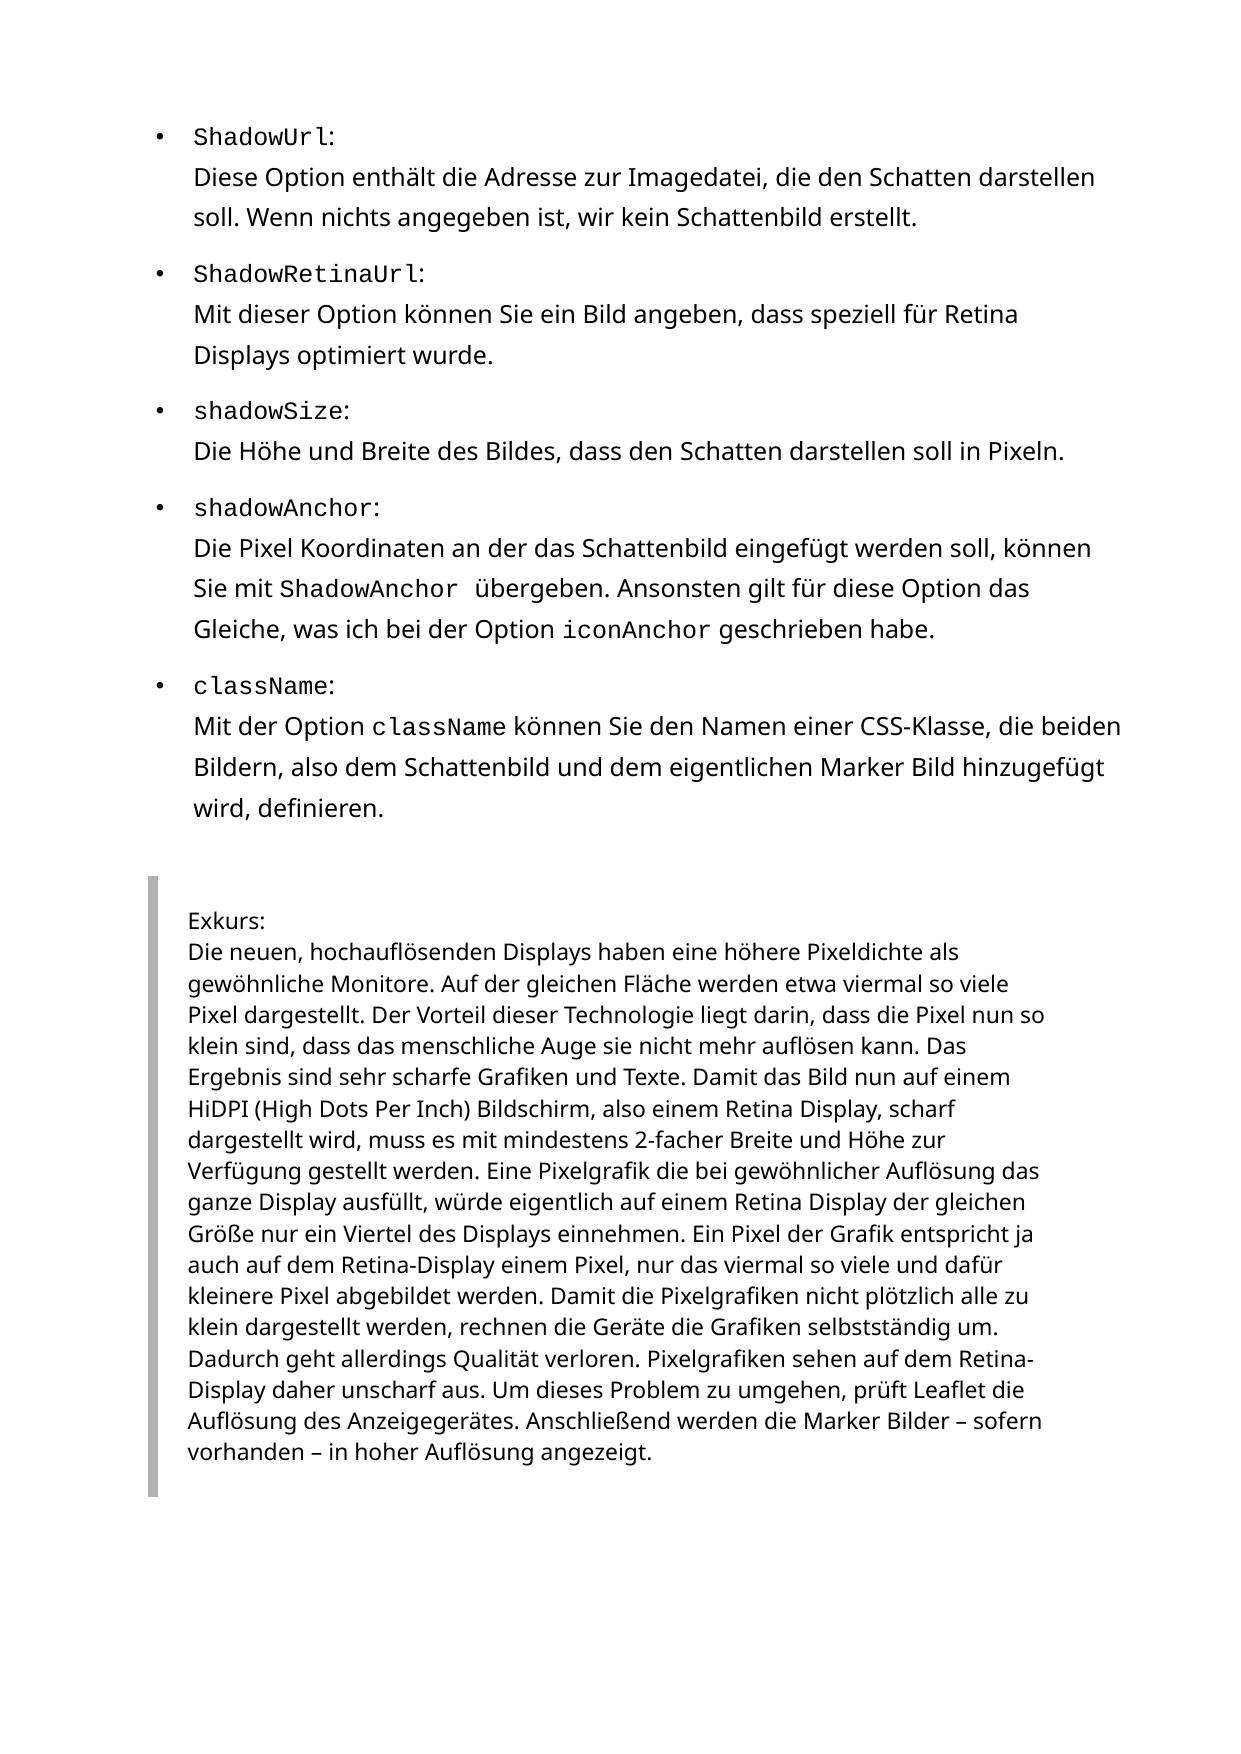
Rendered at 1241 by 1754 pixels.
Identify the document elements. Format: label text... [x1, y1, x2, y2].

list ShadowUrl: Diese Option enthält die Adresse zur Imagedatei, die den Schatten darstellen soll. Wenn nichts angegeben ist, wir kein Schattenbild erstellt. [156, 118, 1122, 234]
list ShadowRetinaUrl: Mit dieser Option können Sie ein Bild angeben, dass speziell für Retina Displays optimiert wurde. [156, 255, 1122, 371]
text Exkurs: Die neuen, hochauflösenden Displays haben eine höhere Pixeldichte als gewöhnliche Monitore. Auf der gleichen Fläche werden etwa viermal so viele Pixel dargestellt. Der Vorteil dieser Technologie liegt darin, dass die Pixel nun so klein sind, dass das menschliche Auge sie nicht mehr auflösen kann. Das Ergebnis sind sehr scharfe Grafiken und Texte. Damit das Bild nun auf einem HiDPI (High Dots Per Inch) Bildschirm, also einem Retina Display, scharf dargestellt wird, muss es mit mindestens 2-facher Breite und Höhe zur Verfügung gestellt werden. Eine Pixelgrafik die bei gewöhnlicher Auflösung das ganze Display ausfüllt, würde eigentlich auf einem Retina Display der gleichen Größe nur ein Viertel des Displays einnehmen. Ein Pixel der Grafik entspricht ja auch auf dem Retina-Display einem Pixel, nur das viermal so viele und dafür kleinere Pixel abgebildet werden. Damit die Pixelgrafiken nicht plötzlich alle zu klein dargestellt werden, rechnen die Geräte die Grafiken selbstständig um. Dadurch geht allerdings Qualität verloren. Pixelgrafiken sehen auf dem Retina-Display daher unscharf aus. Um dieses Problem zu umgehen, prüft Leaflet die Auflösung des Anzeigegerätes. Anschließend werden die Marker Bilder – sofern vorhanden – in hoher Auflösung angezeigt. [158, 876, 1093, 1497]
list className: Mit der Option className können Sie den Namen einer CSS-Klasse, die beiden Bildern, also dem Schattenbild und dem eigentlichen Marker Bild hinzugefügt wird, definieren. [156, 668, 1122, 825]
list shadowAnchor: Die Pixel Koordinaten an der das Schattenbild eingefügt werden soll, können Sie mit ShadowAnchor übergeben. Ansonsten gilt für diese Option das Gleiche, was ich bei der Option iconAnchor geschrieben habe. [156, 489, 1122, 646]
list shadowSize: Die Höhe und Breite des Bildes, dass den Schatten darstellen soll in Pixeln. [156, 393, 1122, 468]
